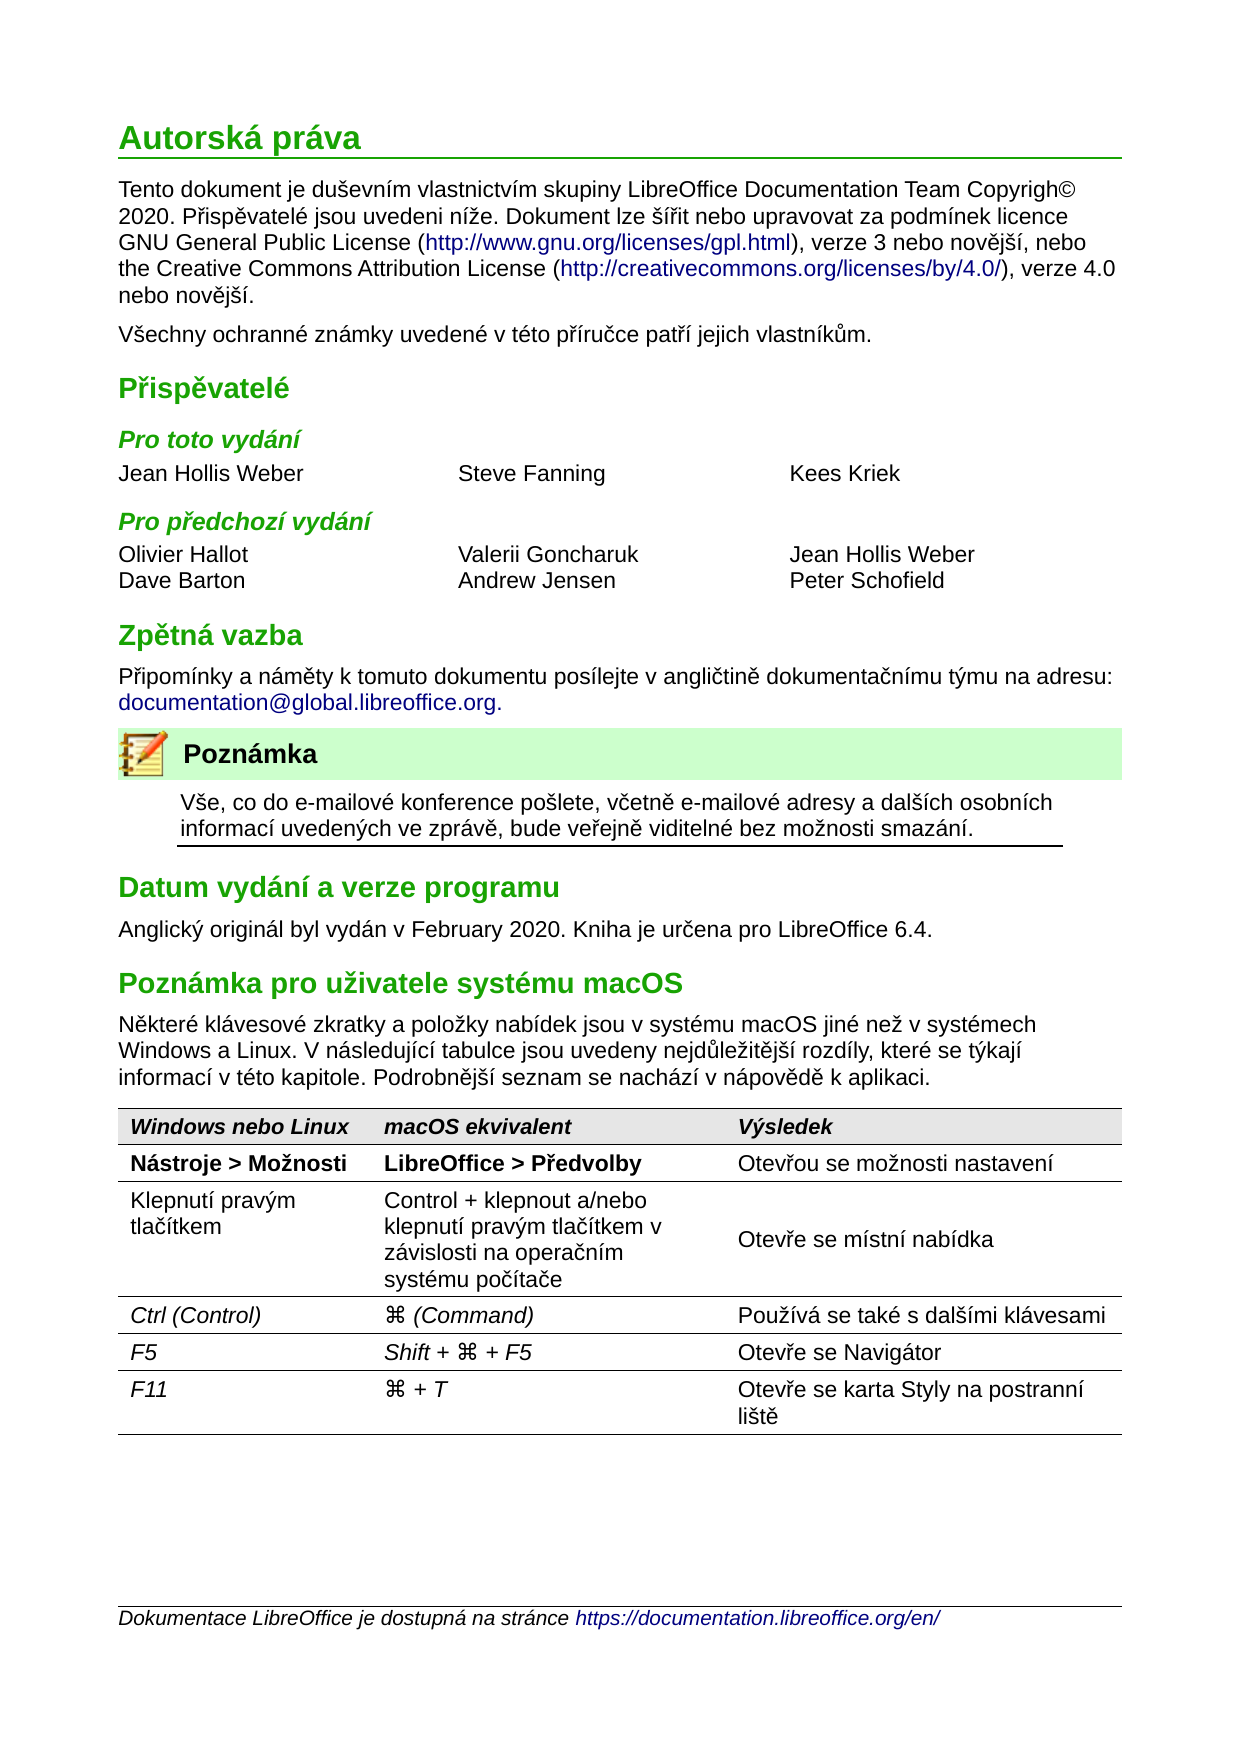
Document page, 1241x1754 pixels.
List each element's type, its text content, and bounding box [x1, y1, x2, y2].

text Anglický originál byl vydán v únoru 2020. Kniha je určena pro LibreOffice 6.4. [118, 916, 1122, 942]
table_header macOS ekvivalent [372, 1109, 726, 1144]
table_cell Shift + ⌘ + F5 [372, 1334, 726, 1370]
table_header Olivier Hallot [118, 541, 458, 567]
table_cell Používá se také s dalšími klávesami [726, 1297, 1122, 1333]
table_cell F5 [118, 1334, 372, 1370]
table_cell Klepnutí pravým tlačítkem [118, 1182, 372, 1296]
text Tento dokument je duševním vlastnictvím skupiny LibreOffice Documentation Team Copyrigh© 2020. Přispěvatelé jsou uvedeni níže. Dokument lze šířit nebo upravovat za podmínek licence GNU General Public License (http://www.gnu.org/licenses/gpl.html), verze 3 nebo novější, nebo the Creative Commons Attribution License (http://creativecommons.org/licenses/by/4.0/), verze 4.0 nebo novější. [118, 176, 1122, 308]
subtitle Datum vydání a verze programu [118, 871, 1122, 904]
subtitle Přispěvatelé [118, 371, 1122, 404]
table_cell Otevře se místní nabídka [726, 1182, 1122, 1296]
table_cell LibreOffice > Předvolby [372, 1145, 726, 1181]
subtitle Autorská práva [118, 118, 1122, 157]
table_cell Nástroje > Možnosti [118, 1145, 372, 1181]
table_cell Control + klepnout a/nebo klepnutí pravým tlačítkem v závislosti na operačním systému počítače [372, 1182, 726, 1296]
table_header Jean Hollis Weber [118, 460, 458, 486]
table_cell Otevře se Navigátor [726, 1334, 1122, 1370]
text Připomínky a náměty k tomuto dokumentu posílejte v angličtině dokumentačnímu týmu na adresu: documentation@global.libreoffice.org. [118, 663, 1122, 716]
table_cell Andrew Jensen [458, 568, 789, 594]
table_cell Dave Barton [118, 568, 458, 594]
text Některé klávesové zkratky a položky nabídek jsou v systému macOS jiné než v systémech Windows a Linux. V následující tabulce jsou uvedeny nejdůležitější rozdíly, které se týkají informací v této kapitole. Podrobnější seznam se nachází v nápovědě k aplikaci. [118, 1011, 1122, 1090]
picture [119, 729, 170, 780]
table_cell ⌘ (Command) [372, 1297, 726, 1333]
subtitle Poznámka [118, 736, 1122, 776]
table_header Steve Fanning [458, 460, 789, 486]
table_cell F11 [118, 1371, 372, 1433]
table_header Kees Kriek [789, 460, 1122, 486]
subtitle Pro toto vydání [118, 425, 1122, 453]
table_header Valerii Goncharuk [458, 541, 789, 567]
subtitle Pro předchozí vydání [118, 506, 1122, 535]
table_cell Otevřou se možnosti nastavení [726, 1145, 1122, 1181]
text Všechny ochranné známky uvedené v této příručce patří jejich vlastníkům. [118, 321, 1122, 347]
table_cell Peter Schofield [789, 568, 1122, 594]
text Vše, co do e-mailové konference pošlete, včetně e-mailové adresy a dalších osobních informací uvedených ve zprávě, bude veřejně viditelné bez možnosti smazání. [177, 786, 1063, 845]
table_header Jean Hollis Weber [789, 541, 1122, 567]
table_cell Ctrl (Control) [118, 1297, 372, 1333]
table_header Windows nebo Linux [118, 1109, 372, 1144]
subtitle Zpětná vazba [118, 617, 1122, 651]
table_cell Otevře se karta Styly na postranní liště [726, 1371, 1122, 1433]
table_header Výsledek [726, 1109, 1122, 1144]
table_cell ⌘ + T [372, 1371, 726, 1433]
subtitle Poznámka pro uživatele systému macOS [118, 966, 1122, 999]
